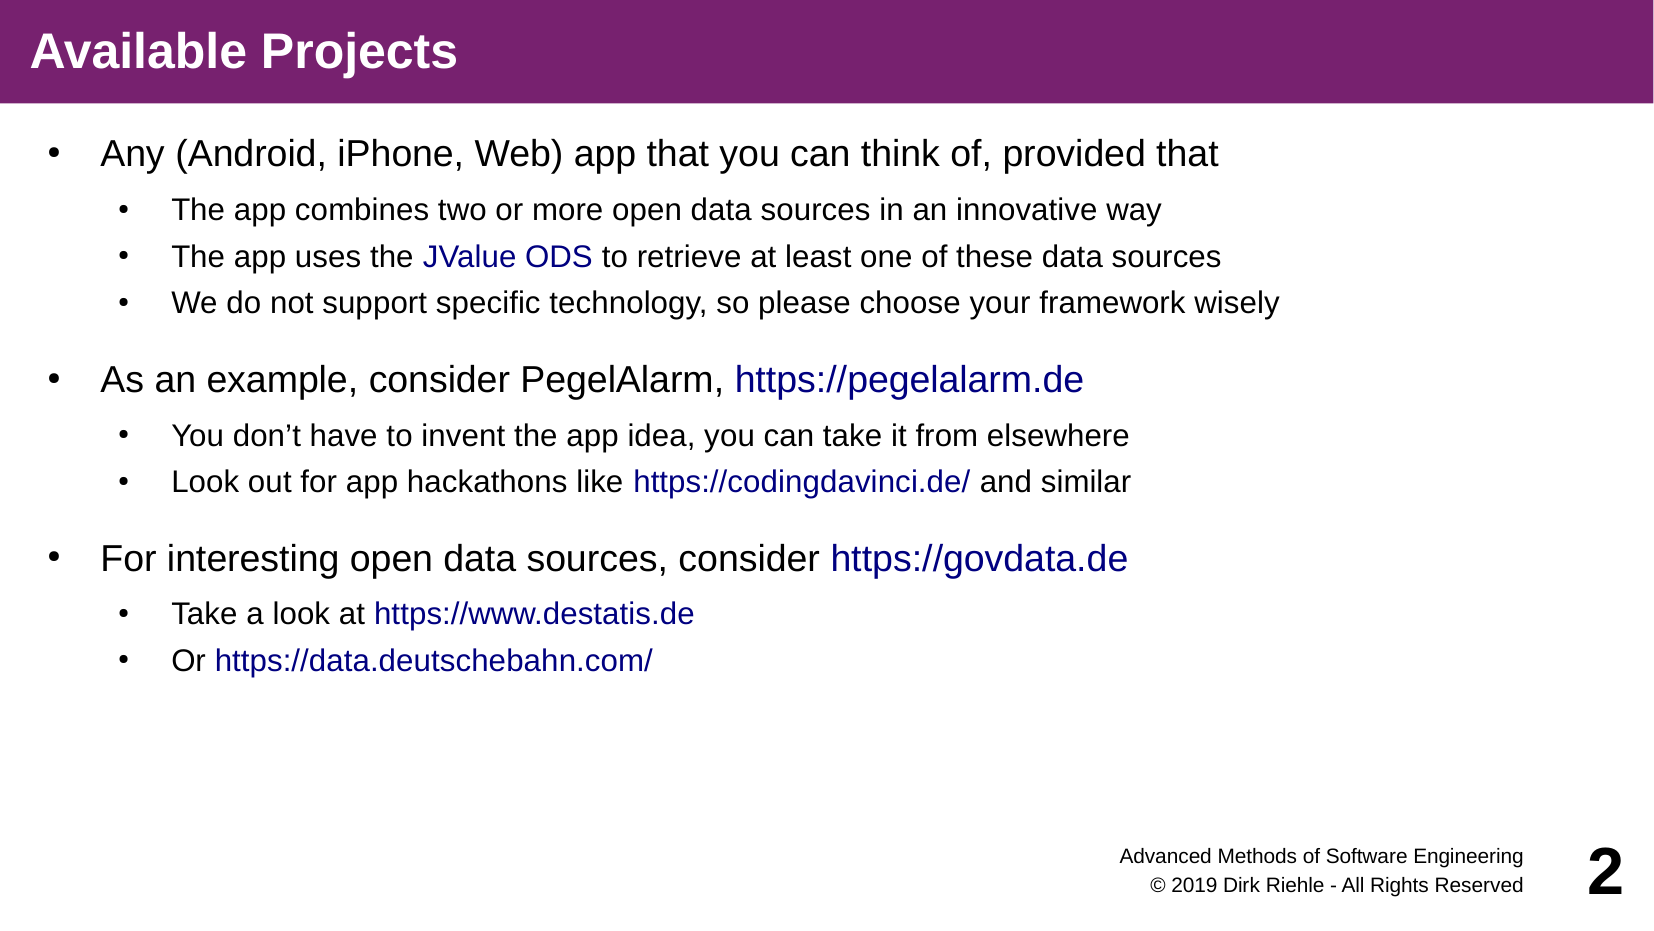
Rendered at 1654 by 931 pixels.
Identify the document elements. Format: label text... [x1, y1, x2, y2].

title Available Projects [0, 0, 1654, 104]
list Any (Android, iPhone, Web) app that you can think of, provided that The app combines two or more open data sources in an innovative way The app uses the JValue ODS to retrieve at least one of these data sources We do not support specific technology, so please choose your framework wisely As an example, consider PegelAlarm, https://pegelalarm.de You don’t have to invent the app idea, you can take it from elsewhere Look out for app hackathons like https://codingdavinci.de/ and similar For interesting open data sources, consider https://govdata.de Take a look at https://www.destatis.de Or https://data.deutschebahn.com/ [29, 132, 1625, 813]
